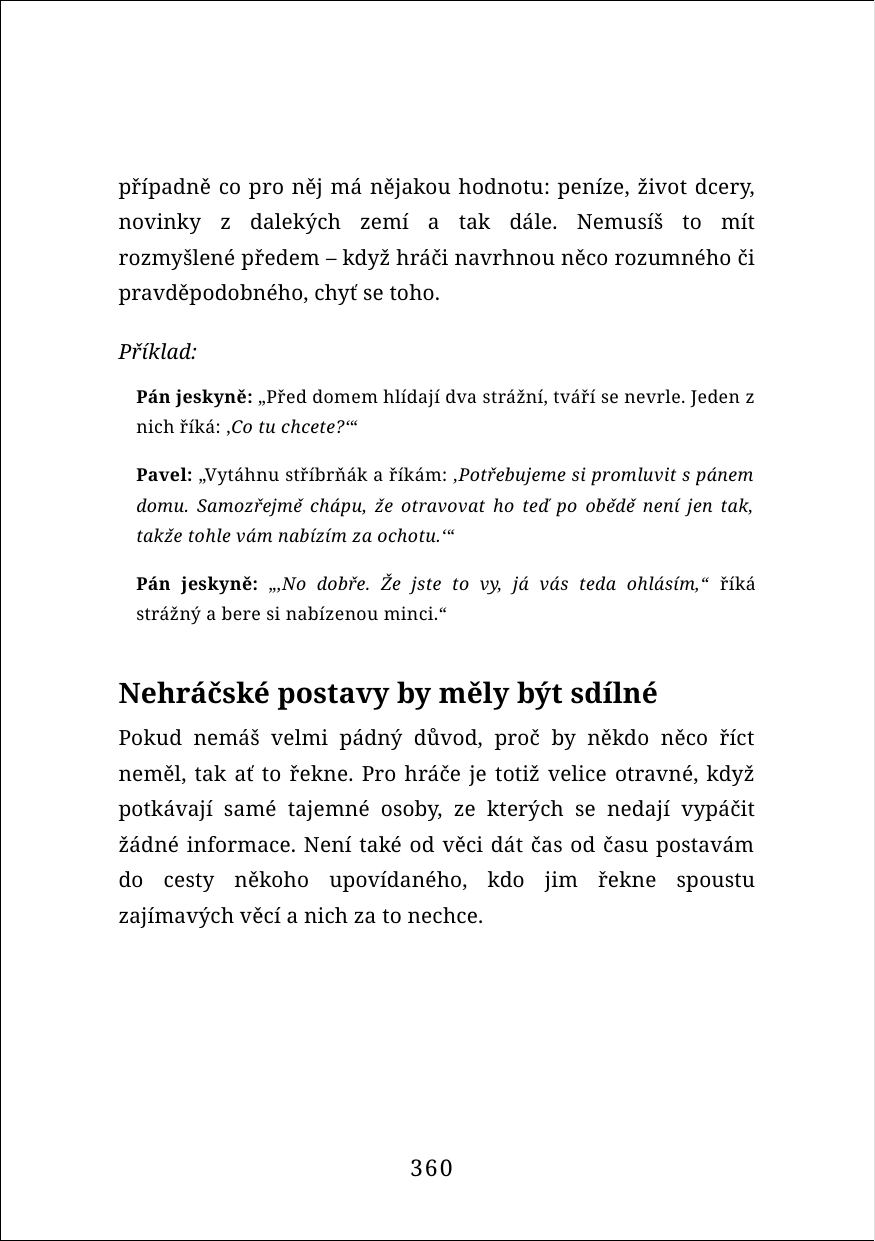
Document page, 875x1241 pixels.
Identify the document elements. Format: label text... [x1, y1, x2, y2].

text Pokud nemáš velmi pádný důvod, proč by někdo něco říct neměl, tak ať to řekne. Pro hráče je totiž velice otravné, když potkávají samé tajemné osoby, ze kterých se nedají vypáčit žádné informace. Není také od věci dát čas od času postavám do cesty někoho upovídaného, kdo jim řekne spoustu zajímavých věcí a nich za to nechce. [118, 723, 756, 929]
text Příklad: [118, 337, 756, 366]
text Pán jeskyně: „Před domem hlídají dva strážní, tváří se nevrle. Jeden z nich říká: ‚Co tu chcete?‘“ [136, 385, 756, 439]
subtitle Nehráčské postavy by měly být sdílné [118, 673, 756, 711]
text případně co pro něj má nějakou hodnotu: peníze, život dcery, novinky z dalekých zemí a tak dále. Nemusíš to mít rozmyšlené předem – když hráči navrhnou něco rozumného či pravděpodobného, chyť se toho. [118, 172, 756, 307]
text Pán jeskyně: „‚No dobře. Že jste to vy, já vás teda ohlásím,“ říká strážný a bere si nabízenou minci.“ [136, 571, 756, 626]
text Pavel: „Vytáhnu stříbrňák a říkám: ‚Potřebujeme si promluvit s pánem domu. Samozřejmě chápu, že otravovat ho teď po obědě není jen tak, takže tohle vám nabízím za ochotu.‘“ [136, 463, 756, 547]
